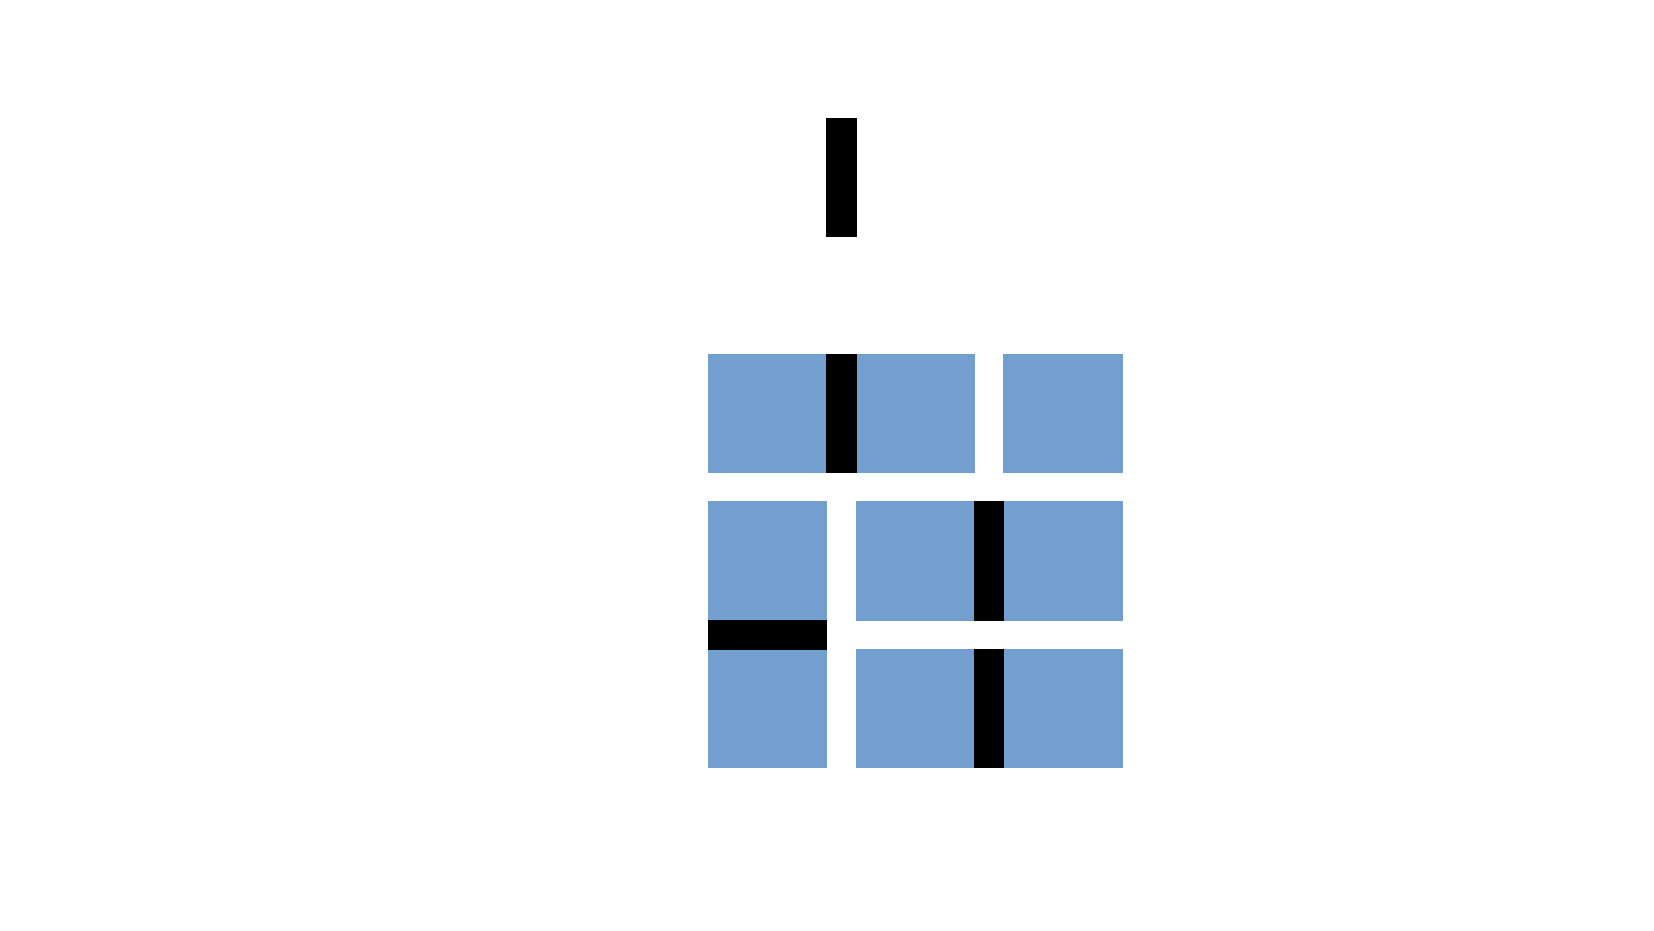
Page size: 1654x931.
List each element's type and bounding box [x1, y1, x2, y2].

text_box [856, 649, 1123, 768]
text_box [708, 501, 827, 768]
text_box [1003, 354, 1123, 473]
text_box [856, 501, 1123, 621]
text_box [826, 118, 857, 237]
text_box [708, 354, 975, 473]
